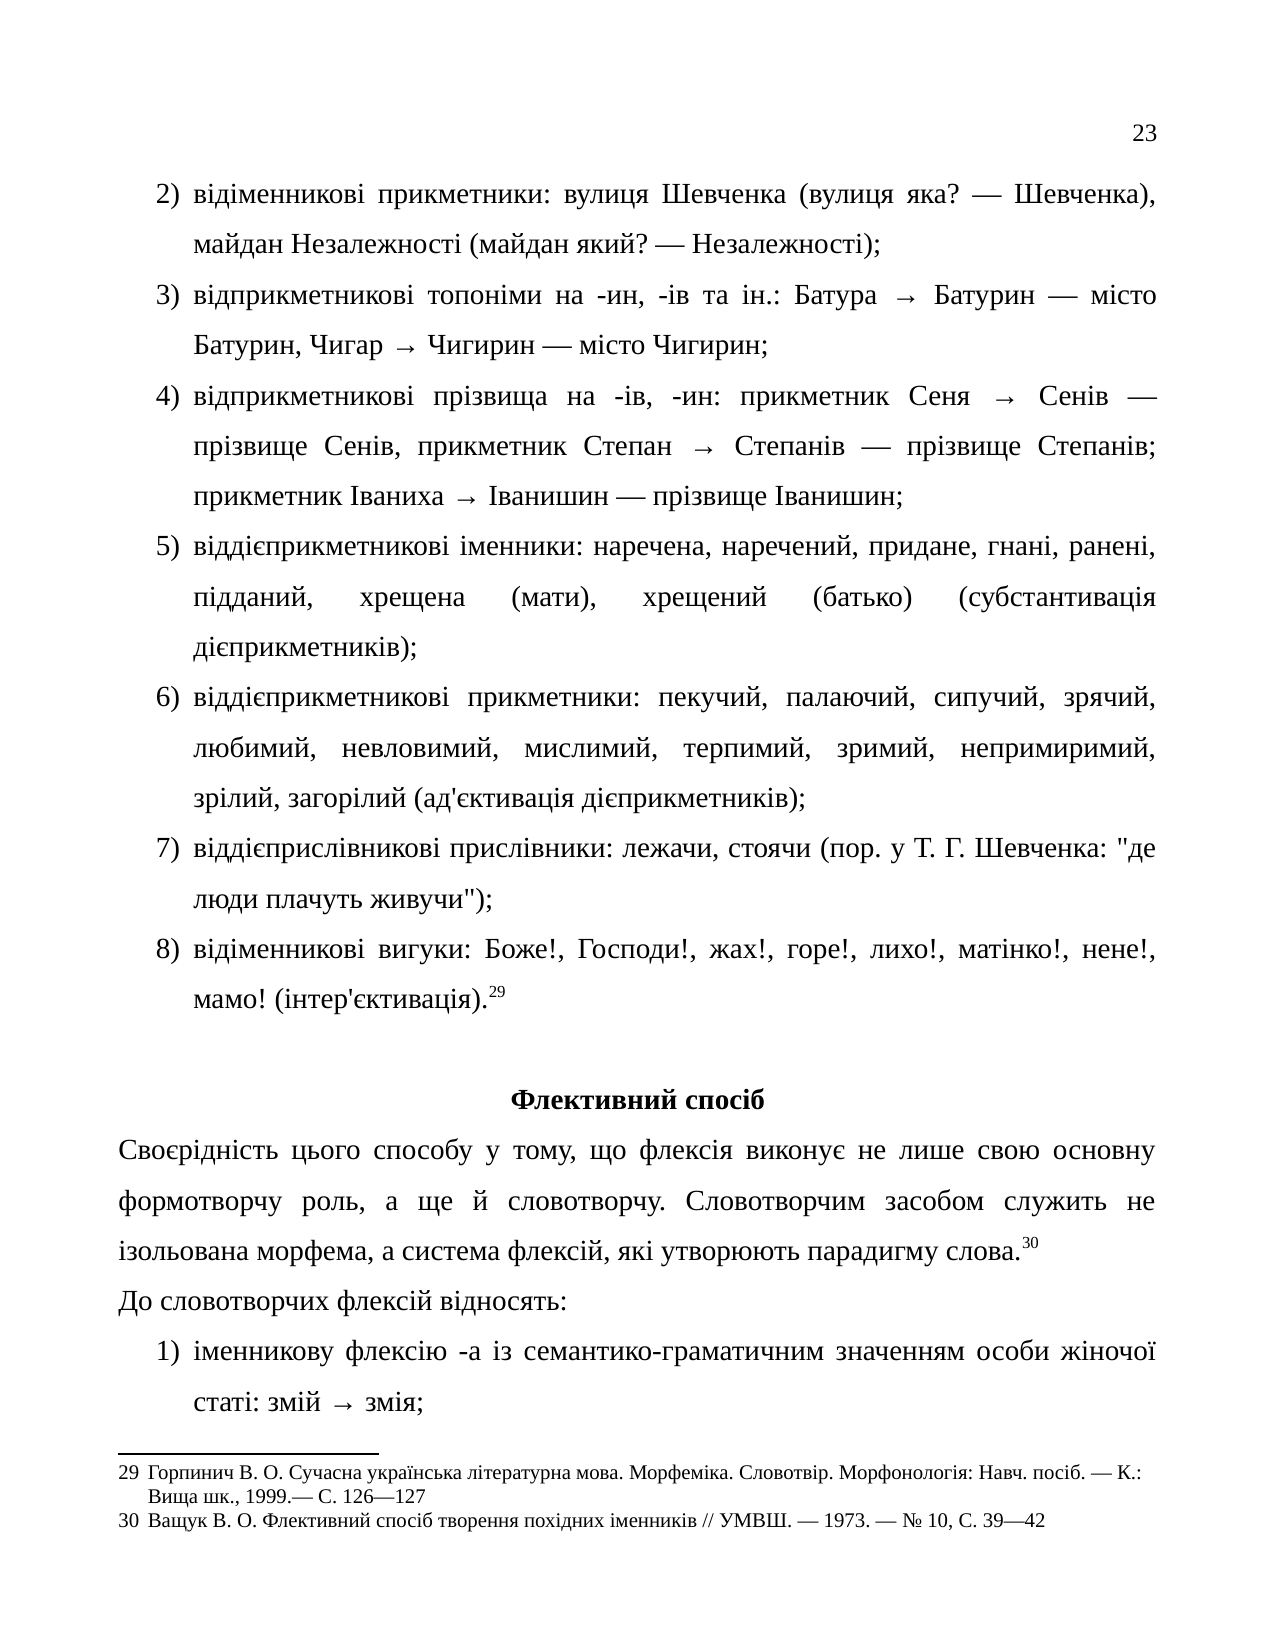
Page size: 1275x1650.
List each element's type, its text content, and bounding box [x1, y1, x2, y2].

list відприкметникові топоніми на -ин, -ів та ін.: Батура → Батурин — місто Батурин, Чигар → Чигирин — місто Чигирин; [156, 277, 1157, 361]
text Ващук В. О. Флективний спосіб творення похідних іменників // УМВШ. — 1973. — № 10, С. 39—42 [118, 1508, 1157, 1532]
text До словотворчих флексій відносять: [118, 1283, 1157, 1317]
list віддієприкметникові прикметники: пекучий, палаючий, сипучий, зрячий, любимий, невловимий, мислимий, терпимий, зримий, непримиримий, зрілий, загорілий (ад'єктивація дієприкметників); [156, 679, 1157, 814]
list відіменникові вигуки: Боже!, Господи!, жах!, горе!, лихо!, матінко!, нене!, мамо! (інтер'єктивація). [156, 931, 1157, 1015]
text Флективний спосіб [118, 1082, 1157, 1116]
list іменникову флексію -а із семантико-граматичним значенням особи жіночої статі: змій → змія; [156, 1333, 1157, 1417]
list віддієприслівникові прислівники: лежачи, стоячи (пор. у Т. Г. Шевченка: "де люди плачуть живучи"); [156, 830, 1157, 914]
text Своєрідність цього способу у тому, що флексія виконує не лише свою основну формотворчу роль, а ще й словотворчу. Словотворчим засобом служить не ізольована морфема, а система флексій, які утворюють парадигму слова. [118, 1132, 1157, 1266]
list Горпинич В. О. Сучасна українська літературна мова. Морфеміка. Словотвір. Морфонологія: Навч. посіб. — К.: Вища шк., 1999.— С. 126—127 [118, 1460, 1157, 1508]
list віддієприкметникові іменники: наречена, наречений, придане, гнані, ранені, підданий, хрещена (мати), хрещений (батько) (субстантивація дієприкметників); [156, 528, 1157, 663]
list відіменникові прикметники: вулиця Шевченка (вулиця яка? — Шевченка), майдан Незалежності (майдан який? — Незалежності); [156, 176, 1157, 260]
list відприкметникові прізвища на -ів, -ин: прикметник Сеня → Сенів — прізвище Сенів, прикметник Степан → Степанів — прізвище Степанів; прикметник Іваниха → Іванишин — прізвище Іванишин; [156, 378, 1157, 512]
